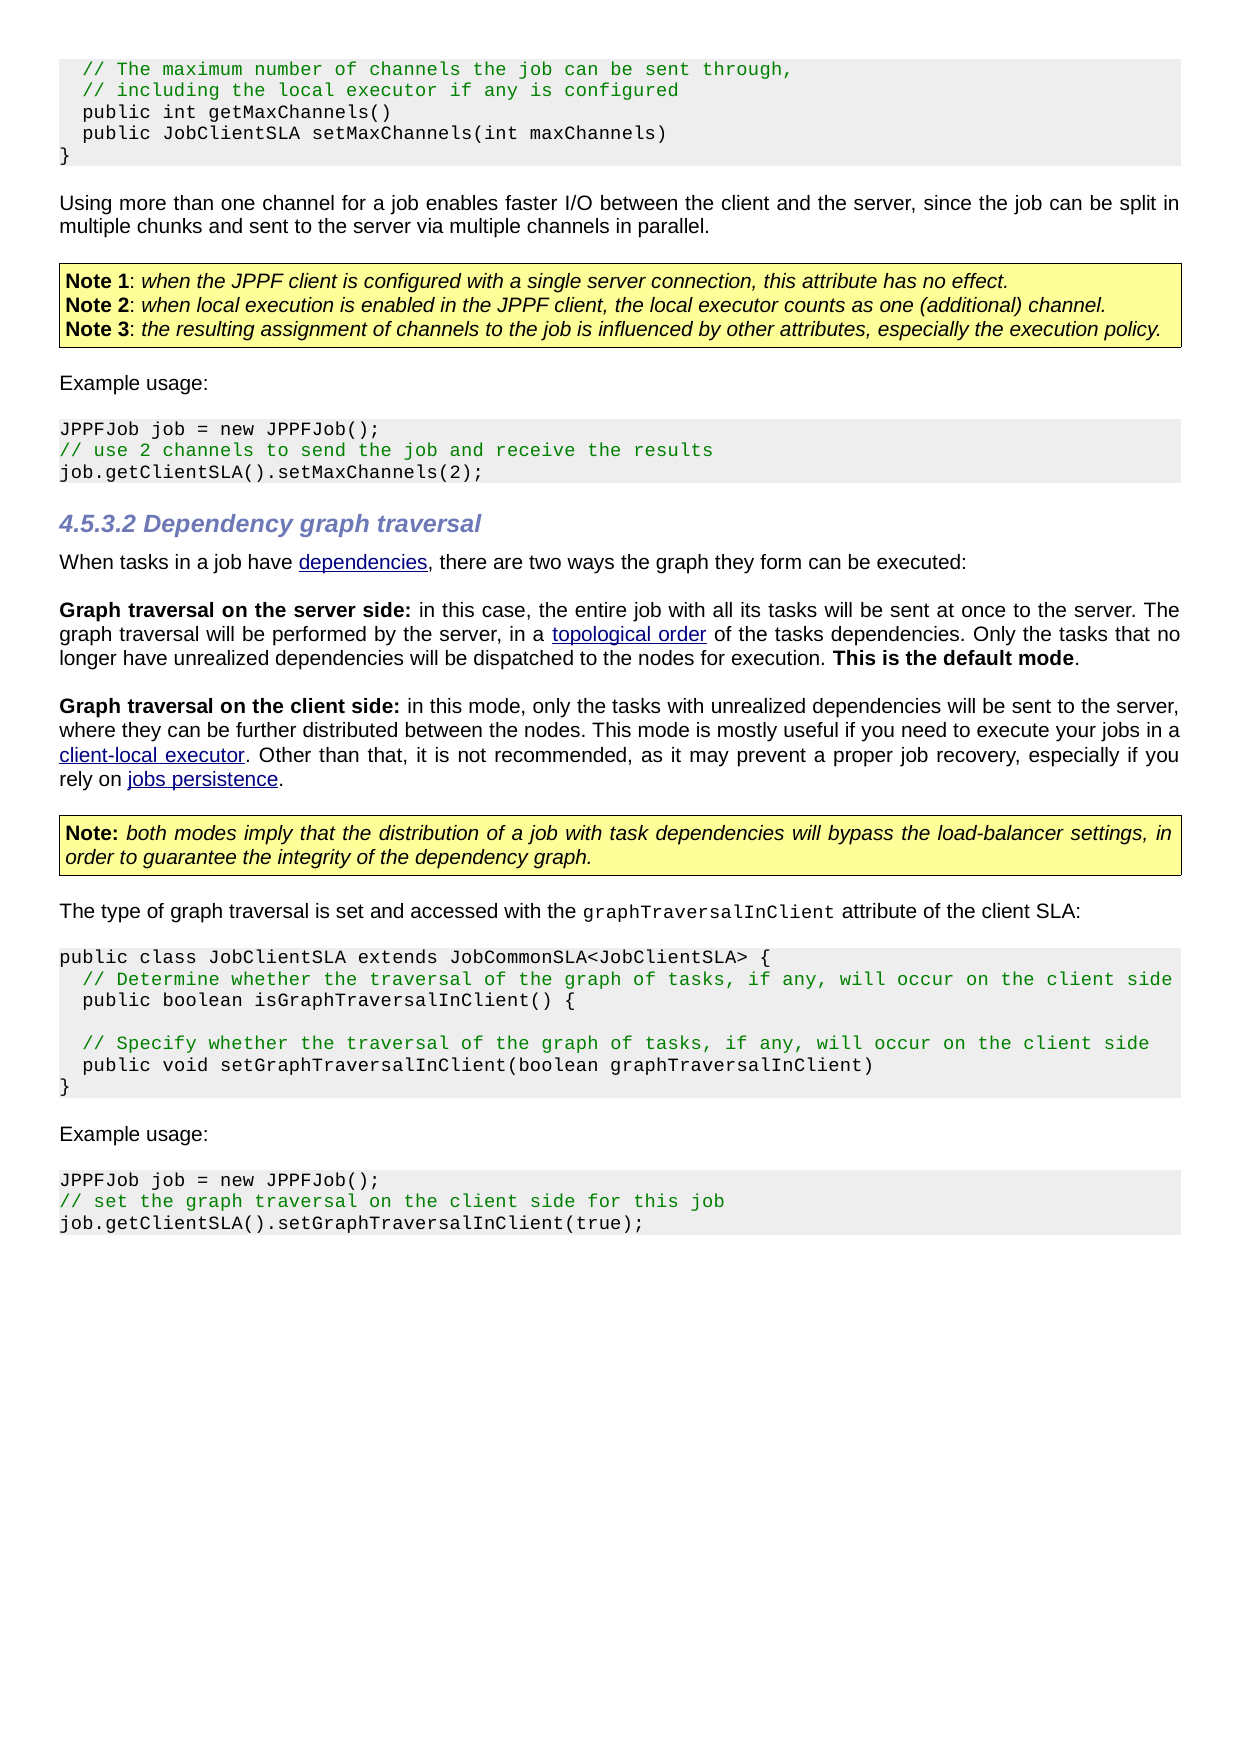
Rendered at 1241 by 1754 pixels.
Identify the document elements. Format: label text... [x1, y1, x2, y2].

text // use 2 channels to send the job and receive the results [59, 441, 1181, 462]
text // including the local executor if any is configured [59, 81, 1181, 102]
text } [59, 145, 1181, 166]
text Using more than one channel for a job enables faster I/O between the client and the server, since the job can be split in multiple chunks and sent to the server via multiple channels in parallel. [59, 190, 1181, 238]
text // set the graph traversal on the client side for this job [59, 1192, 1181, 1213]
text job.getClientSLA().setGraphTraversalInClient(true); [59, 1213, 1181, 1235]
text // Specify whether the traversal of the graph of tasks, if any, will occur on the client side [59, 1034, 1181, 1055]
text Note: both modes imply that the distribution of a job with task dependencies will bypass the load-balancer settings, in order to guarantee the integrity of the dependency graph. [60, 816, 1181, 875]
text public class JobClientSLA extends JobCommonSLA<JobClientSLA> { [59, 948, 1181, 969]
text } [59, 1077, 1181, 1098]
text When tasks in a job have dependencies, there are two ways the graph they form can be executed: [59, 550, 1181, 574]
text Note 2: when local execution is enabled in the JPPF client, the local executor counts as one (additional) channel. [60, 287, 1181, 311]
text Graph traversal on the server side: in this case, the entire job with all its tasks will be sent at once to the server. The graph traversal will be performed by the server, in a topological order of the tasks dependencies. Only the tasks that no longer have unrealized dependencies will be dispatched to the nodes for execution. This is the default mode. [59, 598, 1181, 670]
text // The maximum number of channels the job can be sent through, [59, 59, 1181, 81]
text public int getMaxChannels() [59, 102, 1181, 123]
text public boolean isGraphTraversalInClient() { [59, 991, 1181, 1012]
text The type of graph traversal is set and accessed with the graphTraversalInClient attribute of the client SLA: [59, 899, 1181, 924]
text Graph traversal on the client side: in this mode, only the tasks with unrealized dependencies will be sent to the server, where they can be further distributed between the nodes. This mode is mostly useful if you need to execute your jobs in a client-local executor. Other than that, it is not recommended, as it may prevent a proper job recovery, especially if you rely on jobs persistence. [59, 694, 1181, 791]
text JPPFJob job = new JPPFJob(); [59, 419, 1181, 441]
text public JobClientSLA setMaxChannels(int maxChannels) [59, 123, 1181, 145]
text // Determine whether the traversal of the graph of tasks, if any, will occur on the client side [59, 969, 1181, 991]
text Note 1: when the JPPF client is configured with a single server connection, this attribute has no effect. [60, 264, 1181, 287]
subtitle Dependency graph traversal [59, 508, 1181, 537]
text JPPFJob job = new JPPFJob(); [59, 1170, 1181, 1192]
text Note 3: the resulting assignment of channels to the job is influenced by other attributes, especially the execution policy. [60, 311, 1181, 347]
text public void setGraphTraversalInClient(boolean graphTraversalInClient) [59, 1055, 1181, 1077]
text job.getClientSLA().setMaxChannels(2); [59, 462, 1181, 483]
text Example usage: [59, 371, 1181, 395]
text Example usage: [59, 1122, 1181, 1146]
